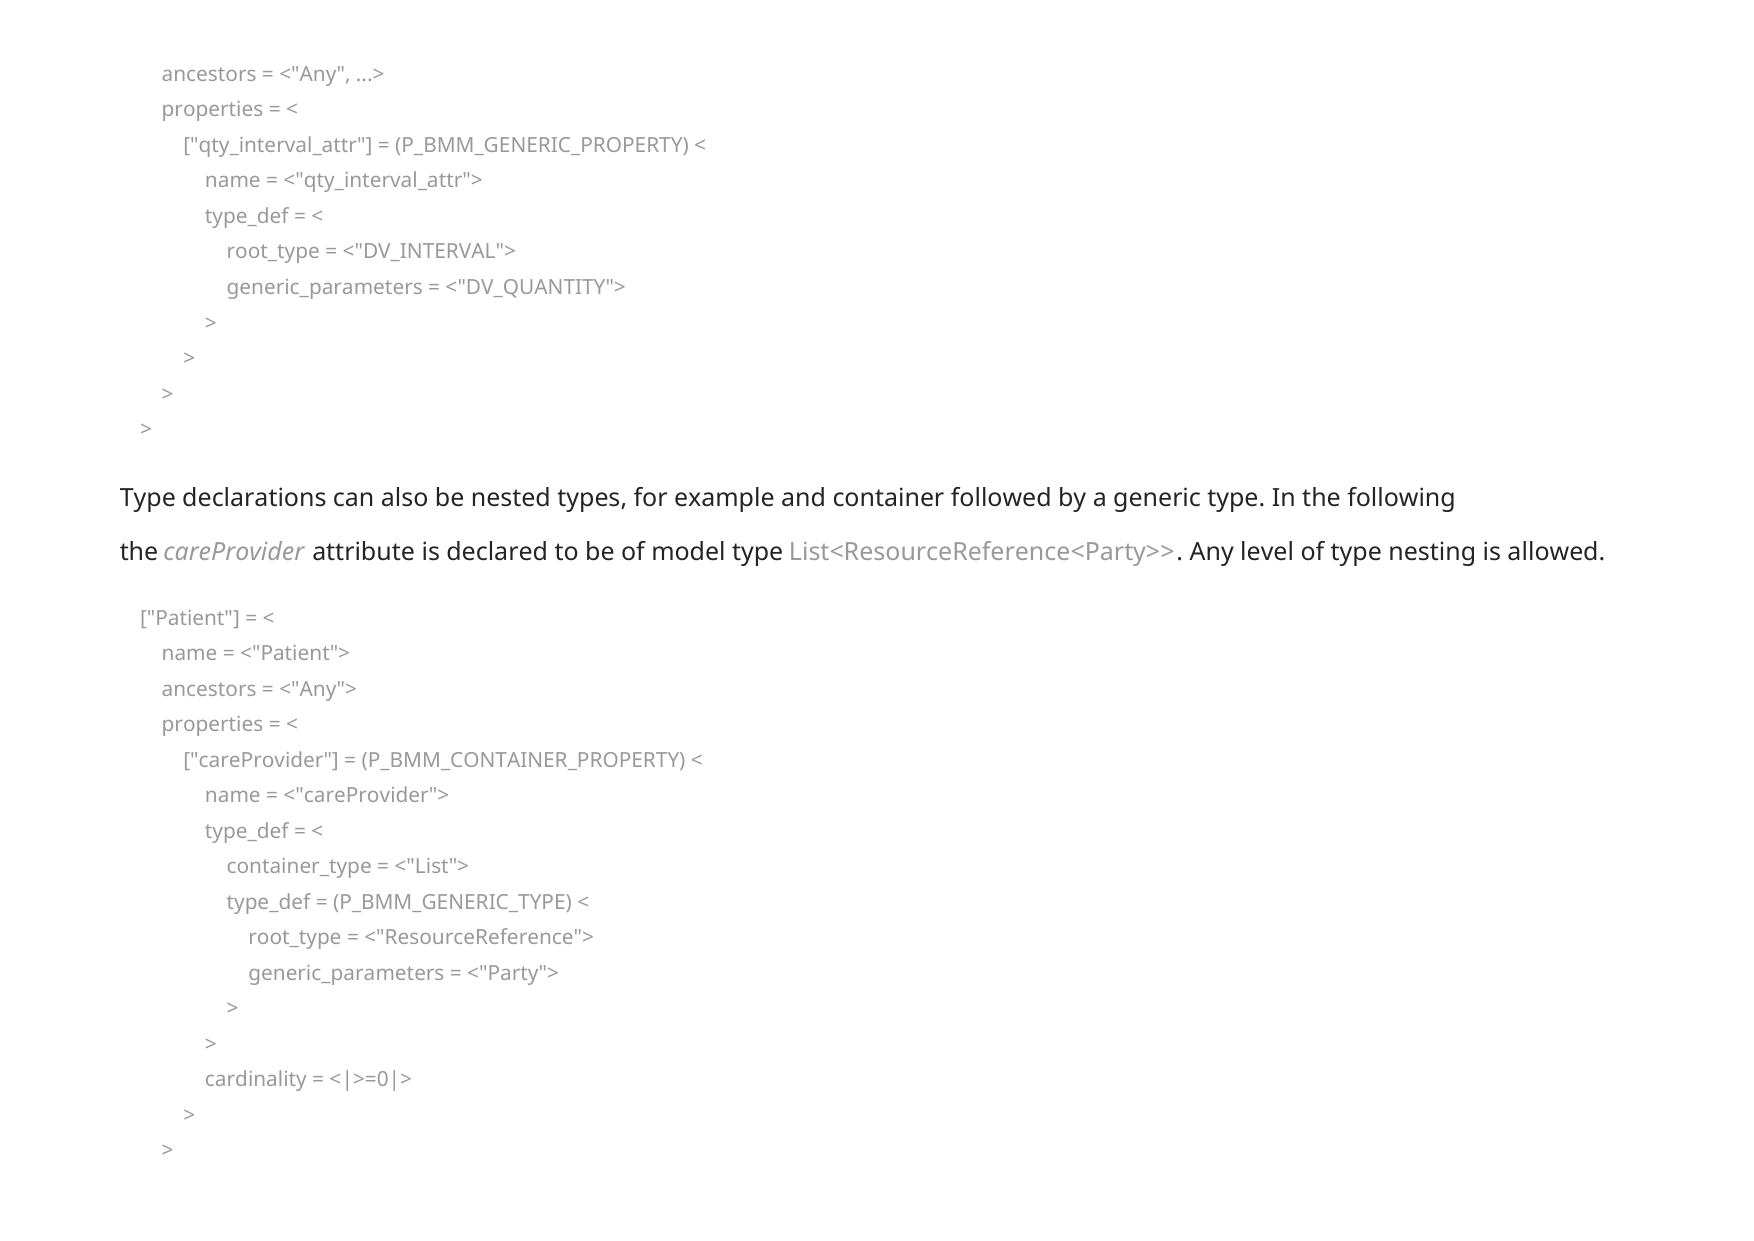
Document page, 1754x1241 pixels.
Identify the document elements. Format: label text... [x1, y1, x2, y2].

text generic_parameters = <"DV_QUANTITY"> [118, 272, 1695, 301]
text name = <"qty_interval_attr"> [118, 166, 1695, 194]
text > [118, 1100, 1695, 1128]
text generic_parameters = <"Party"> [118, 958, 1695, 986]
text name = <"Patient"> [118, 638, 1695, 667]
text ancestors = <"Any", ...> [118, 59, 1695, 87]
text root_type = <"DV_INTERVAL"> [118, 237, 1695, 265]
text > [118, 343, 1695, 372]
text type_def = (P_BMM_GENERIC_TYPE) < [118, 887, 1695, 915]
text > [118, 414, 1695, 443]
text type_def = < [118, 201, 1695, 229]
text container_type = <"List"> [118, 851, 1695, 880]
text cardinality = <|>=0|> [118, 1064, 1695, 1093]
text > [118, 1029, 1695, 1057]
text type_def = < [118, 816, 1695, 844]
text properties = < [118, 709, 1695, 738]
text > [118, 1136, 1695, 1164]
text ["careProvider"] = (P_BMM_CONTAINER_PROPERTY) < [118, 745, 1695, 773]
text root_type = <"ResourceReference"> [118, 922, 1695, 951]
text > [118, 308, 1695, 336]
text Type declarations can also be nested types, for example and container followed by a generic type. In the following the careProvider attribute is declared to be of model type List<ResourceReference<Party>>. Any level of type nesting is allowed. [118, 479, 1695, 568]
text ["qty_interval_attr"] = (P_BMM_GENERIC_PROPERTY) < [118, 130, 1695, 158]
text ancestors = <"Any"> [118, 674, 1695, 702]
text ["Patient"] = < [118, 603, 1695, 631]
text properties = < [118, 94, 1695, 123]
text name = <"careProvider"> [118, 780, 1695, 809]
text > [118, 993, 1695, 1022]
text > [118, 379, 1695, 407]
